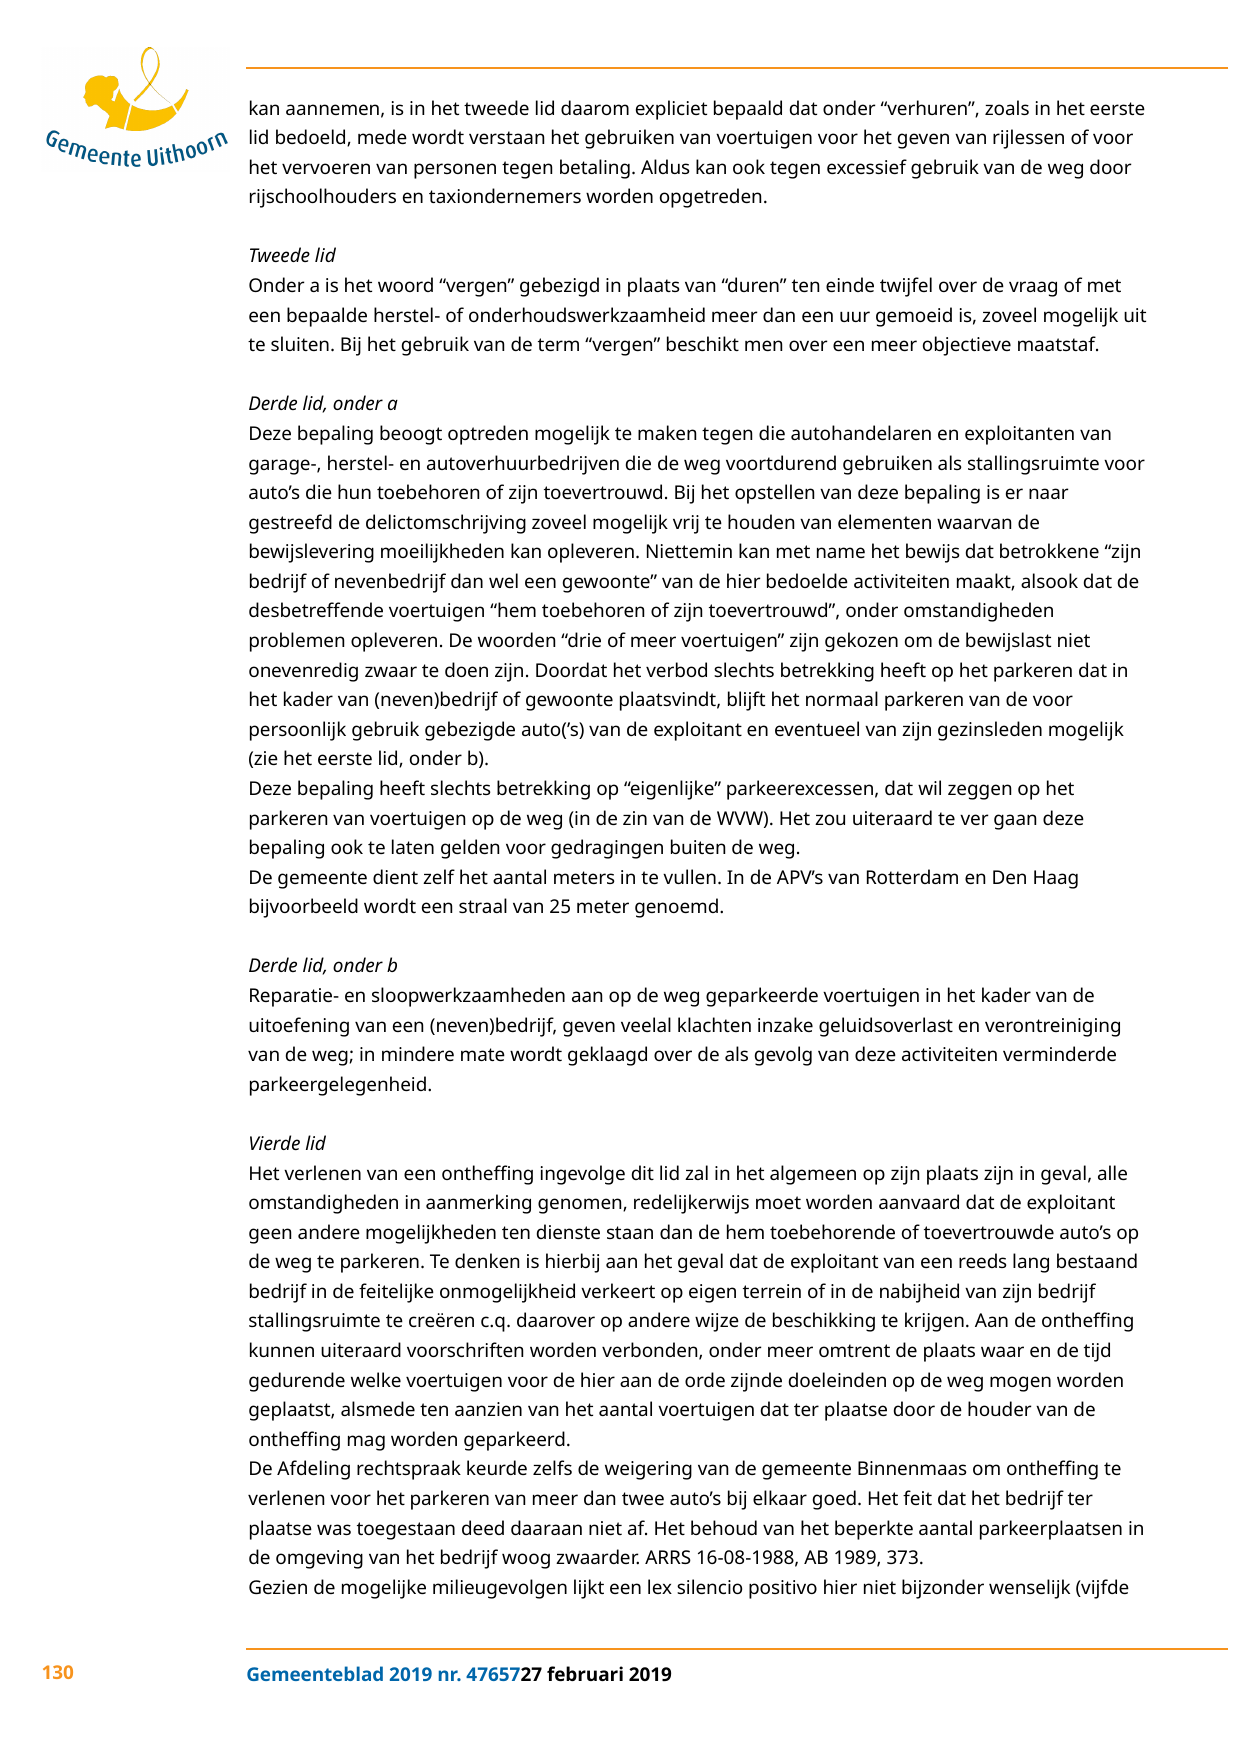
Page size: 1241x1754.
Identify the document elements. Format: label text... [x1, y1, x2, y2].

text Onder a is het woord “vergen” gebezigd in plaats van “duren” ten einde twijfel over de vraag of met een bepaalde herstel- of onderhoudswerkzaamheid meer dan een uur gemoeid is, zoveel mogelijk uit te sluiten. Bij het gebruik van de term “vergen” beschikt men over een meer objectieve maatstaf. [248, 272, 1152, 357]
text Deze bepaling heeft slechts betrekking op “eigenlijke” parkeerexcessen, dat wil zeggen op het parkeren van voertuigen op de weg (in de zin van de WVW). Het zou uiteraard te ver gaan deze bepaling ook te laten gelden voor gedragingen buiten de weg. [248, 775, 1152, 860]
text Derde lid, onder a [248, 391, 1152, 416]
text Derde lid, onder b [248, 953, 1152, 978]
text kan aannemen, is in het tweede lid daarom expliciet bepaald dat onder “verhuren”, zoals in het eerste lid bedoeld, mede wordt verstaan het gebruiken van voertuigen voor het geven van rijlessen of voor het vervoeren van personen tegen betaling. Aldus kan ook tegen excessief gebruik van de weg door rijschoolhouders en taxiondernemers worden opgetreden. [248, 95, 1152, 209]
text De Afdeling rechtspraak keurde zelfs de weigering van de gemeente Binnenmaas om ontheffing te verlenen voor het parkeren van meer dan twee auto’s bij elkaar goed. Het feit dat het bedrijf ter plaatse was toegestaan deed daaraan niet af. Het behoud van het beperkte aantal parkeerplaatsen in de omgeving van het bedrijf woog zwaarder. ARRS 16-08-1988, AB 1989, 373. [248, 1456, 1152, 1570]
text Vierde lid [248, 1130, 1152, 1156]
text Tweede lid [248, 243, 1152, 268]
text Reparatie- en sloopwerkzaamheden aan op de weg geparkeerde voertuigen in het kader van de uitoefening van een (neven)bedrijf, geven veelal klachten inzake geluidsoverlast en verontreiniging van de weg; in mindere mate wordt geklaagd over de als gevolg van deze activiteiten verminderde parkeergelegenheid. [248, 982, 1152, 1097]
text Gezien de mogelijke milieugevolgen lijkt een lex silencio positivo hier niet bijzonder wenselijk (vijfde [248, 1574, 1152, 1600]
picture [41, 47, 231, 172]
text De gemeente dient zelf het aantal meters in te vullen. In de APV’s van Rotterdam en Den Haag bijvoorbeeld wordt een straal van 25 meter genoemd. [248, 864, 1152, 919]
text Deze bepaling beoogt optreden mogelijk te maken tegen die autohandelaren en exploitanten van garage-, herstel- en autoverhuurbedrijven die de weg voortdurend gebruiken als stallingsruimte voor auto’s die hun toebehoren of zijn toevertrouwd. Bij het opstellen van deze bepaling is er naar gestreefd de delictomschrijving zoveel mogelijk vrij te houden van elementen waarvan de bewijslevering moeilijkheden kan opleveren. Niettemin kan met name het bewijs dat betrokkene “zijn bedrijf of nevenbedrijf dan wel een gewoonte” van de hier bedoelde activiteiten maakt, alsook dat de desbetreffende voertuigen “hem toebehoren of zijn toevertrouwd”, onder omstandigheden problemen opleveren. De woorden “drie of meer voertuigen” zijn gekozen om de bewijslast niet onevenredig zwaar te doen zijn. Doordat het verbod slechts betrekking heeft op het parkeren dat in het kader van (neven)bedrijf of gewoonte plaatsvindt, blijft het normaal parkeren van de voor persoonlijk gebruik gebezigde auto(’s) van de exploitant en eventueel van zijn gezinsleden mogelijk (zie het eerste lid, onder b). [248, 420, 1152, 771]
text Het verlenen van een ontheffing ingevolge dit lid zal in het algemeen op zijn plaats zijn in geval, alle omstandigheden in aanmerking genomen, redelijkerwijs moet worden aanvaard dat de exploitant geen andere mogelijkheden ten dienste staan dan de hem toebehorende of toevertrouwde auto’s op de weg te parkeren. Te denken is hierbij aan het geval dat de exploitant van een reeds lang bestaand bedrijf in de feitelijke onmogelijkheid verkeert op eigen terrein of in de nabijheid van zijn bedrijf stallingsruimte te creëren c.q. daarover op andere wijze de beschikking te krijgen. Aan de ontheffing kunnen uiteraard voorschriften worden verbonden, onder meer omtrent de plaats waar en de tijd gedurende welke voertuigen voor de hier aan de orde zijnde doeleinden op de weg mogen worden geplaatst, alsmede ten aanzien van het aantal voertuigen dat ter plaatse door de houder van de ontheffing mag worden geparkeerd. [248, 1160, 1152, 1452]
